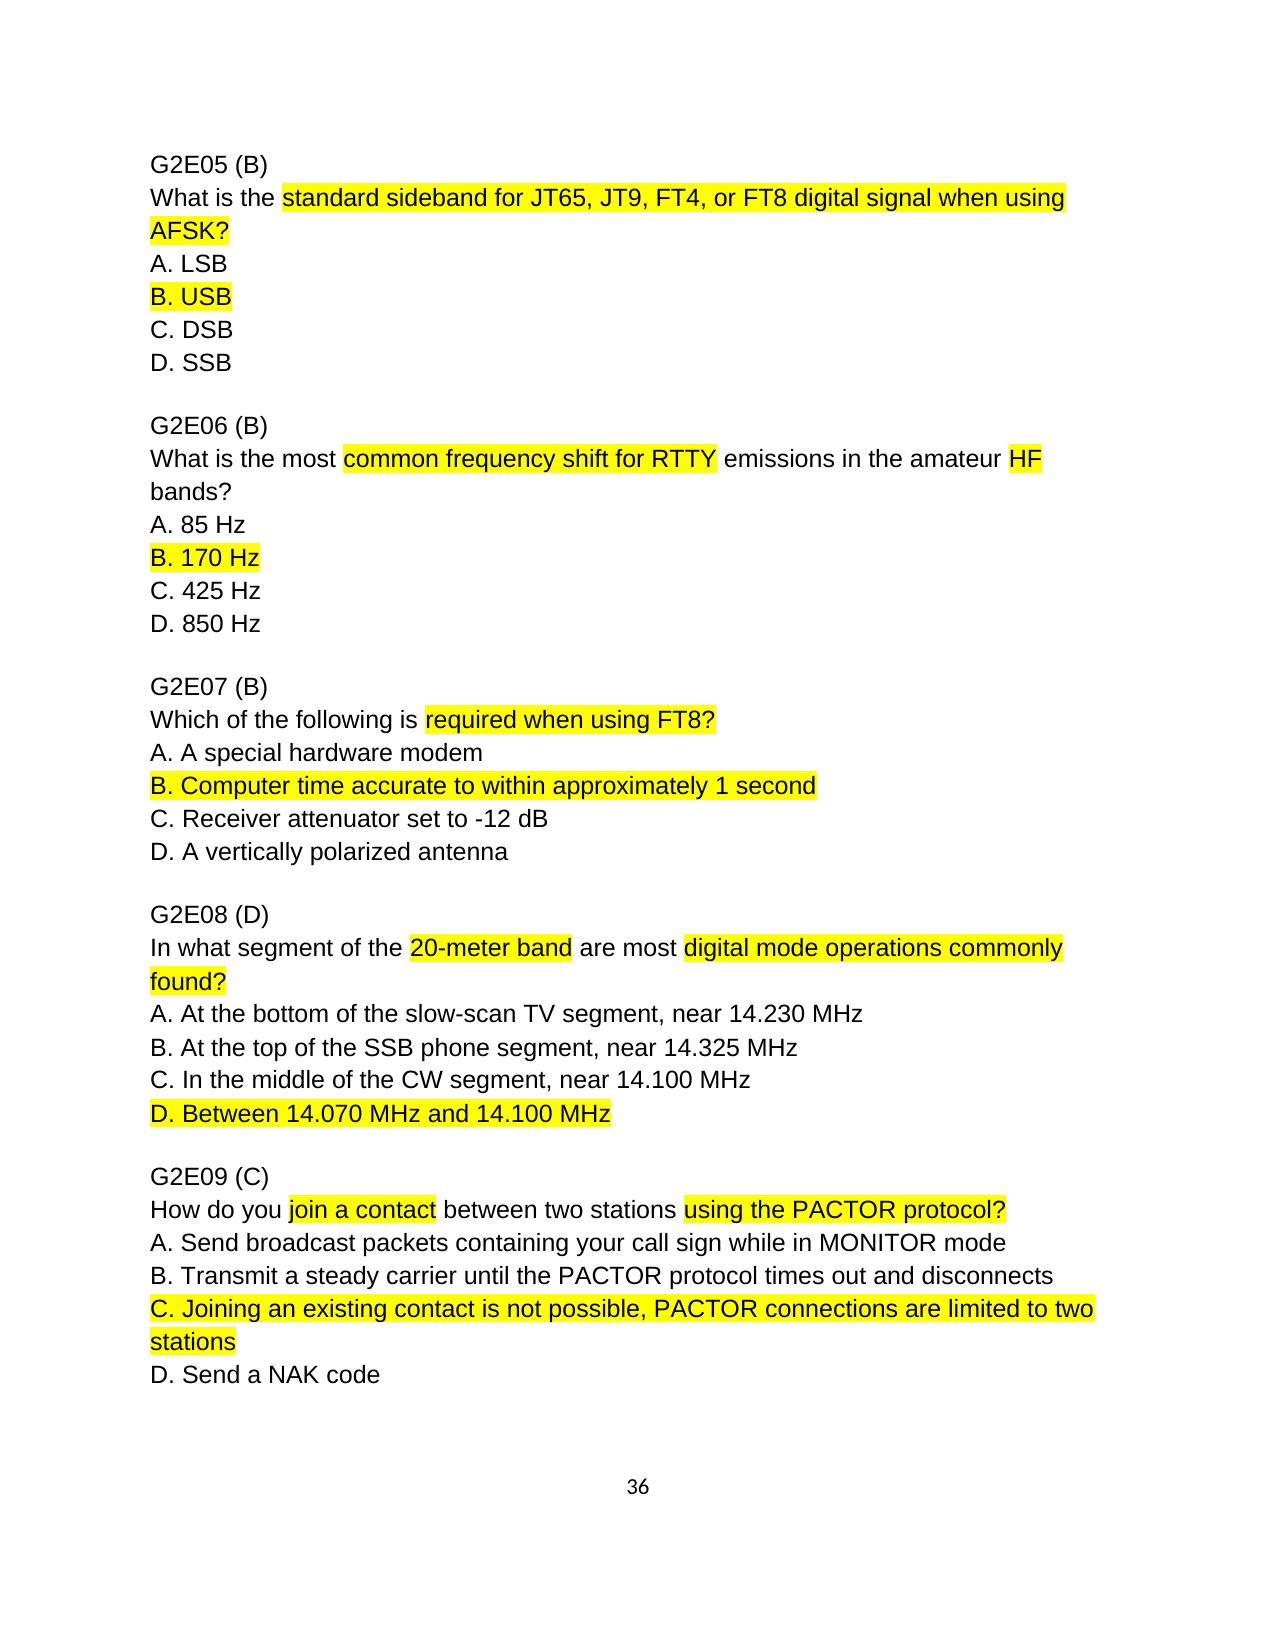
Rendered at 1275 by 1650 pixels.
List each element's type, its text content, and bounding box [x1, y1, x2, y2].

text G2E08 (D) In what segment of the 20-meter band are most digital mode operations commonly found? A. At the bottom of the slow-scan TV segment, near 14.230 MHz B. At the top of the SSB phone segment, near 14.325 MHz C. In the middle of the CW segment, near 14.100 MHz D. Between 14.070 MHz and 14.100 MHz [150, 900, 1125, 1127]
text G2E05 (B) What is the standard sideband for JT65, JT9, FT4, or FT8 digital signal when using AFSK? A. LSB B. USB C. DSB D. SSB [150, 150, 1125, 377]
text G2E06 (B) What is the most common frequency shift for RTTY emissions in the amateur HF bands? A. 85 Hz B. 170 Hz C. 425 Hz D. 850 Hz [150, 411, 1125, 638]
text G2E09 (C) How do you join a contact between two stations using the PACTOR protocol? A. Send broadcast packets containing your call sign while in MONITOR mode B. Transmit a steady carrier until the PACTOR protocol times out and disconnects C. Joining an existing contact is not possible, PACTOR connections are limited to two stations D. Send a NAK code [150, 1162, 1125, 1388]
text G2E07 (B) Which of the following is required when using FT8? A. A special hardware modem B. Computer time accurate to within approximately 1 second C. Receiver attenuator set to -12 dB D. A vertically polarized antenna [150, 672, 1125, 866]
